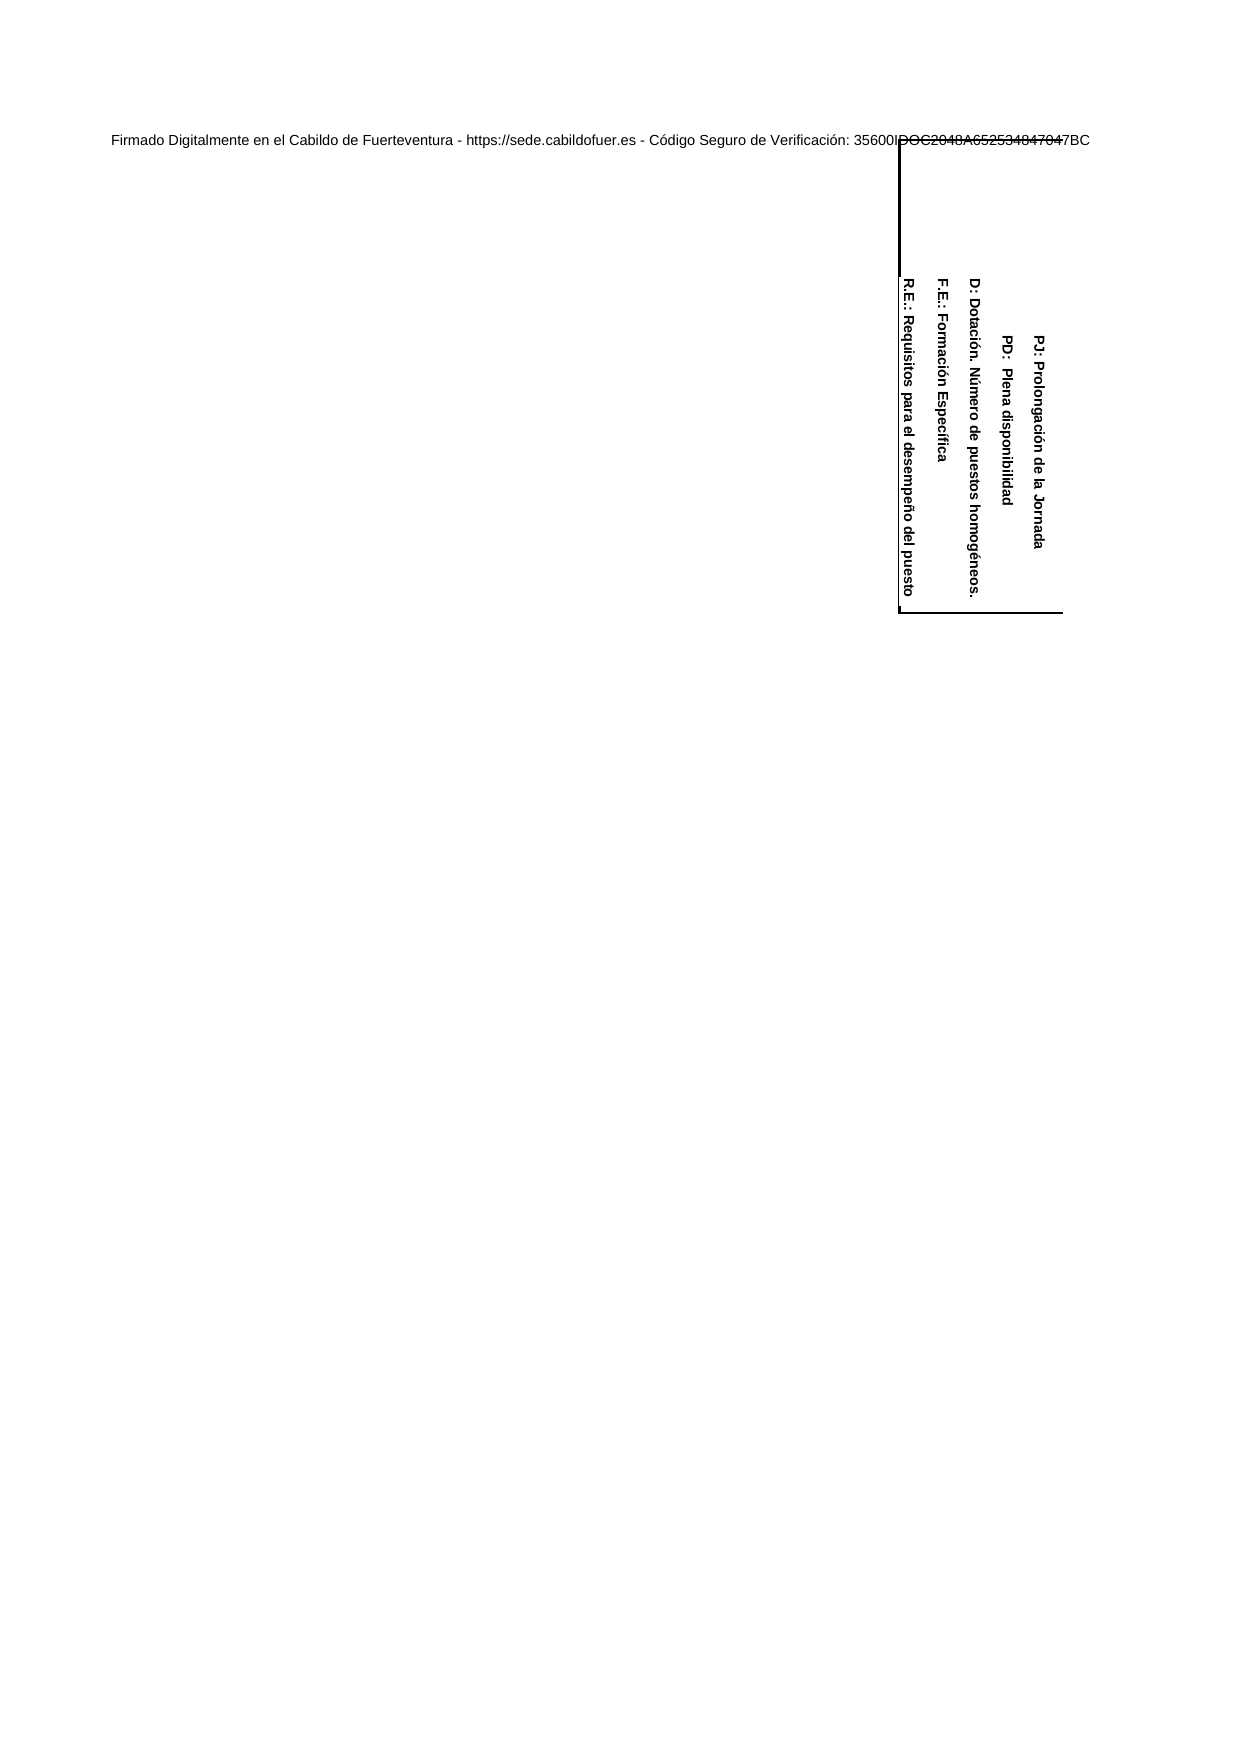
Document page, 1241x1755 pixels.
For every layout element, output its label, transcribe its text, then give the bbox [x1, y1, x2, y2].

text PD: Plena disponibilidad [999, 335, 1016, 512]
text R.E.: Requisitos para el desempeño del puesto [901, 279, 918, 606]
text D: Dotación. Número de puestos homogéneos. [967, 279, 984, 606]
text PJ: Prolongación de la Jornada [1031, 335, 1048, 555]
text Firmado Digitalmente en el Cabildo de Fuerteventura - https://sede.cabildofuer.es - Código Seguro de Verificación: 35600IDOC2048A652534847047BC [111, 131, 1241, 148]
text F.E.: Formación Específica [935, 279, 952, 467]
